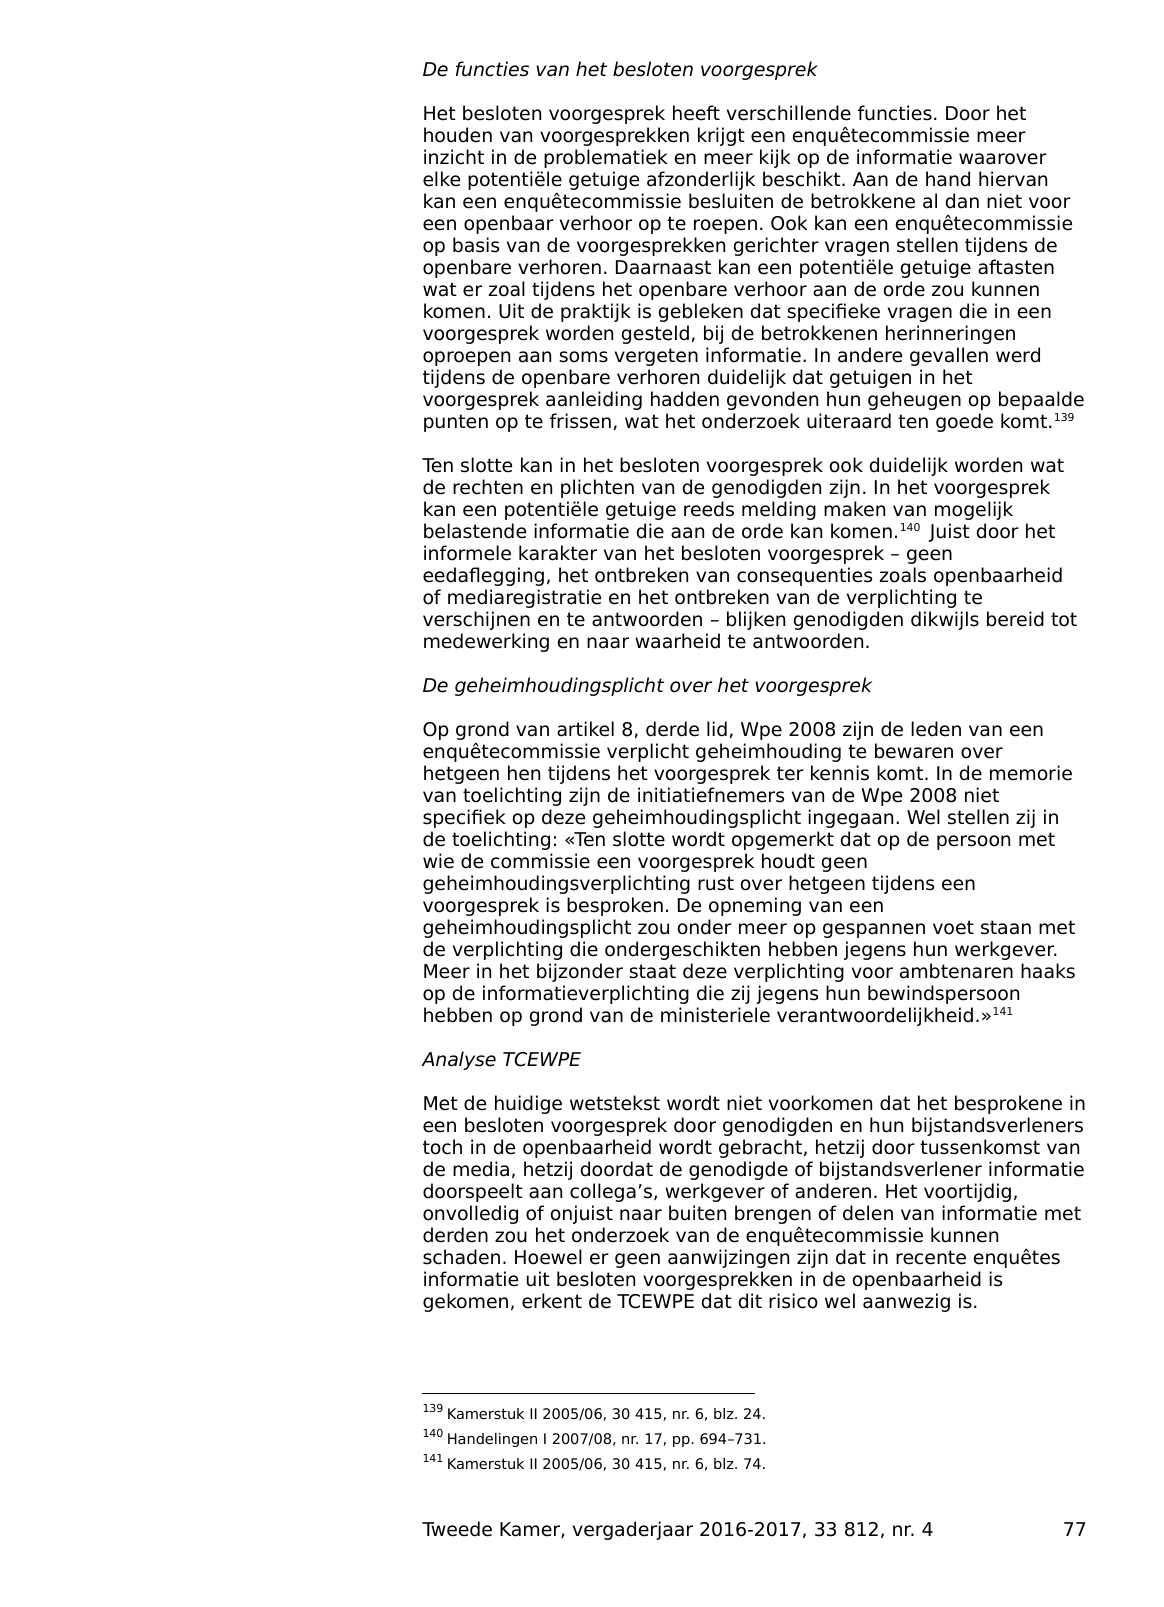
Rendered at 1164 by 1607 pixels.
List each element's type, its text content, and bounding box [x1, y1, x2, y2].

text Met de huidige wetstekst wordt niet voorkomen dat het besprokene in een besloten voorgesprek door genodigden en hun bijstandsverleners toch in de openbaarheid wordt gebracht, hetzij door tussenkomst van de media, hetzij doordat de genodigde of bijstandsverlener informatie doorspeelt aan collega’s, werkgever of anderen. Het voortijdig, onvolledig of onjuist naar buiten brengen of delen van informatie met derden zou het onderzoek van de enquêtecommissie kunnen schaden. Hoewel er geen aanwijzingen zijn dat in recente enquêtes informatie uit besloten voorgesprekken in de openbaarheid is gekomen, erkent de TCEWPE dat dit risico wel aanwezig is. [422, 1093, 1087, 1313]
subtitle De functies van het besloten voorgesprek [422, 59, 1087, 81]
text Kamerstuk II 2005/06, 30 415, nr. 6, blz. 74. [422, 1452, 1087, 1474]
subtitle De geheimhoudingsplicht over het voorgesprek [422, 675, 1087, 697]
text Handelingen I 2007/08, nr. 17, pp. 694–731. [422, 1427, 1087, 1449]
text Ten slotte kan in het besloten voorgesprek ook duidelijk worden wat de rechten en plichten van de genodigden zijn. In het voorgesprek kan een potentiële getuige reeds melding maken van mogelijk belastende informatie die aan de orde kan komen. Juist door het informele karakter van het besloten voorgesprek – geen eedaflegging, het ontbreken van consequenties zoals openbaarheid of mediaregistratie en het ontbreken van de verplichting te verschijnen en te antwoorden – blijken genodigden dikwijls bereid tot medewerking en naar waarheid te antwoorden. [422, 455, 1087, 653]
text Op grond van artikel 8, derde lid, Wpe 2008 zijn de leden van een enquêtecommissie verplicht geheimhouding te bewaren over hetgeen hen tijdens het voorgesprek ter kennis komt. In de memorie van toelichting zijn de initiatiefnemers van de Wpe 2008 niet specifiek op deze geheimhoudingsplicht ingegaan. Wel stellen zij in de toelichting: «Ten slotte wordt opgemerkt dat op de persoon met wie de commissie een voorgesprek houdt geen geheimhoudingsverplichting rust over hetgeen tijdens een voorgesprek is besproken. De opneming van een geheimhoudingsplicht zou onder meer op gespannen voet staan met de verplichting die ondergeschikten hebben jegens hun werkgever. Meer in het bijzonder staat deze verplichting voor ambtenaren haaks op de informatieverplichting die zij jegens hun bewindspersoon hebben op grond van de ministeriele verantwoordelijkheid.» [422, 719, 1087, 1027]
text Het besloten voorgesprek heeft verschillende functies. Door het houden van voorgesprekken krijgt een enquêtecommissie meer inzicht in de problematiek en meer kijk op de informatie waarover elke potentiële getuige afzonderlijk beschikt. Aan de hand hiervan kan een enquêtecommissie besluiten de betrokkene al dan niet voor een openbaar verhoor op te roepen. Ook kan een enquêtecommissie op basis van de voorgesprekken gerichter vragen stellen tijdens de openbare verhoren. Daarnaast kan een potentiële getuige aftasten wat er zoal tijdens het openbare verhoor aan de orde zou kunnen komen. Uit de praktijk is gebleken dat specifieke vragen die in een voorgesprek worden gesteld, bij de betrokkenen herinneringen oproepen aan soms vergeten informatie. In andere gevallen werd tijdens de openbare verhoren duidelijk dat getuigen in het voorgesprek aanleiding hadden gevonden hun geheugen op bepaalde punten op te frissen, wat het onderzoek uiteraard ten goede komt. [422, 103, 1087, 433]
subtitle Analyse TCEWPE [422, 1049, 1087, 1071]
text Kamerstuk II 2005/06, 30 415, nr. 6, blz. 24. [422, 1402, 1087, 1424]
